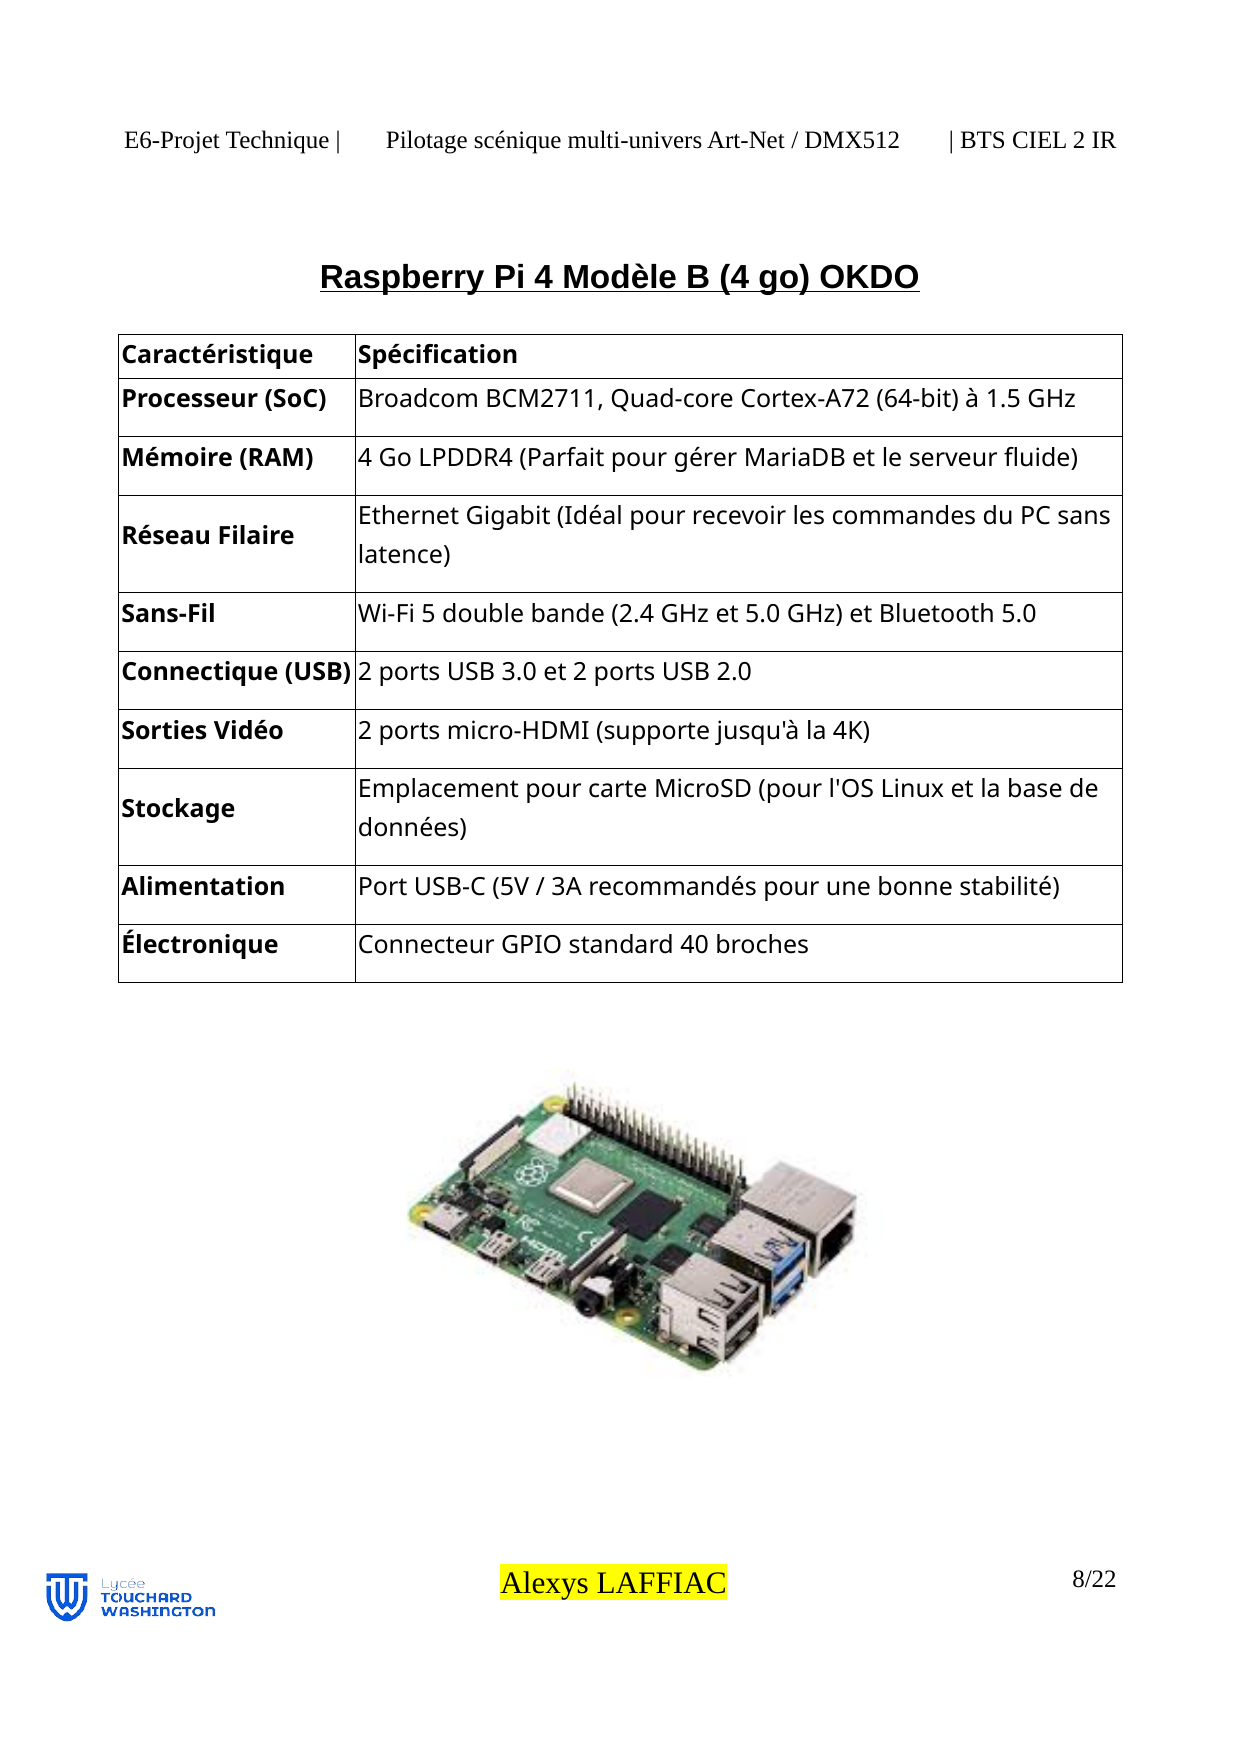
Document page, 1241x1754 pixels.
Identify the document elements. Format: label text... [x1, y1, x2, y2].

table_header Spécification [356, 335, 1122, 378]
table_cell Mémoire (RAM) [119, 437, 355, 495]
table_cell 2 ports micro-HDMI (supporte jusqu'à la 4K) [356, 710, 1122, 768]
table_cell Processeur (SoC) [119, 379, 355, 436]
subtitle Raspberry Pi 4 Modèle B (4 go) OKDO [118, 257, 1121, 296]
table_cell Stockage [119, 769, 355, 865]
table_cell Réseau Filaire [119, 496, 355, 592]
picture [340, 1037, 905, 1441]
picture [6, 1535, 256, 1659]
table_cell Connecteur GPIO standard 40 broches [356, 925, 1122, 982]
table_cell Sorties Vidéo [119, 710, 355, 768]
table_cell 4 Go LPDDR4 (Parfait pour gérer MariaDB et le serveur fluide) [356, 437, 1122, 495]
table_cell 2 ports USB 3.0 et 2 ports USB 2.0 [356, 652, 1122, 709]
table_cell Sans-Fil [119, 593, 355, 651]
table_cell Broadcom BCM2711, Quad-core Cortex-A72 (64-bit) à 1.5 GHz [356, 379, 1122, 436]
table_cell Alimentation [119, 866, 355, 924]
table_cell Électronique [119, 925, 355, 982]
table_cell Port USB-C (5V / 3A recommandés pour une bonne stabilité) [356, 866, 1122, 924]
table_cell Emplacement pour carte MicroSD (pour l'OS Linux et la base de données) [356, 769, 1122, 865]
table_cell Ethernet Gigabit (Idéal pour recevoir les commandes du PC sans latence) [356, 496, 1122, 592]
picture [119, 1559, 256, 1606]
table_cell Wi-Fi 5 double bande (2.4 GHz et 5.0 GHz) et Bluetooth 5.0 [356, 593, 1122, 651]
table_cell Connectique (USB) [119, 652, 355, 709]
table_header Caractéristique [119, 335, 355, 378]
